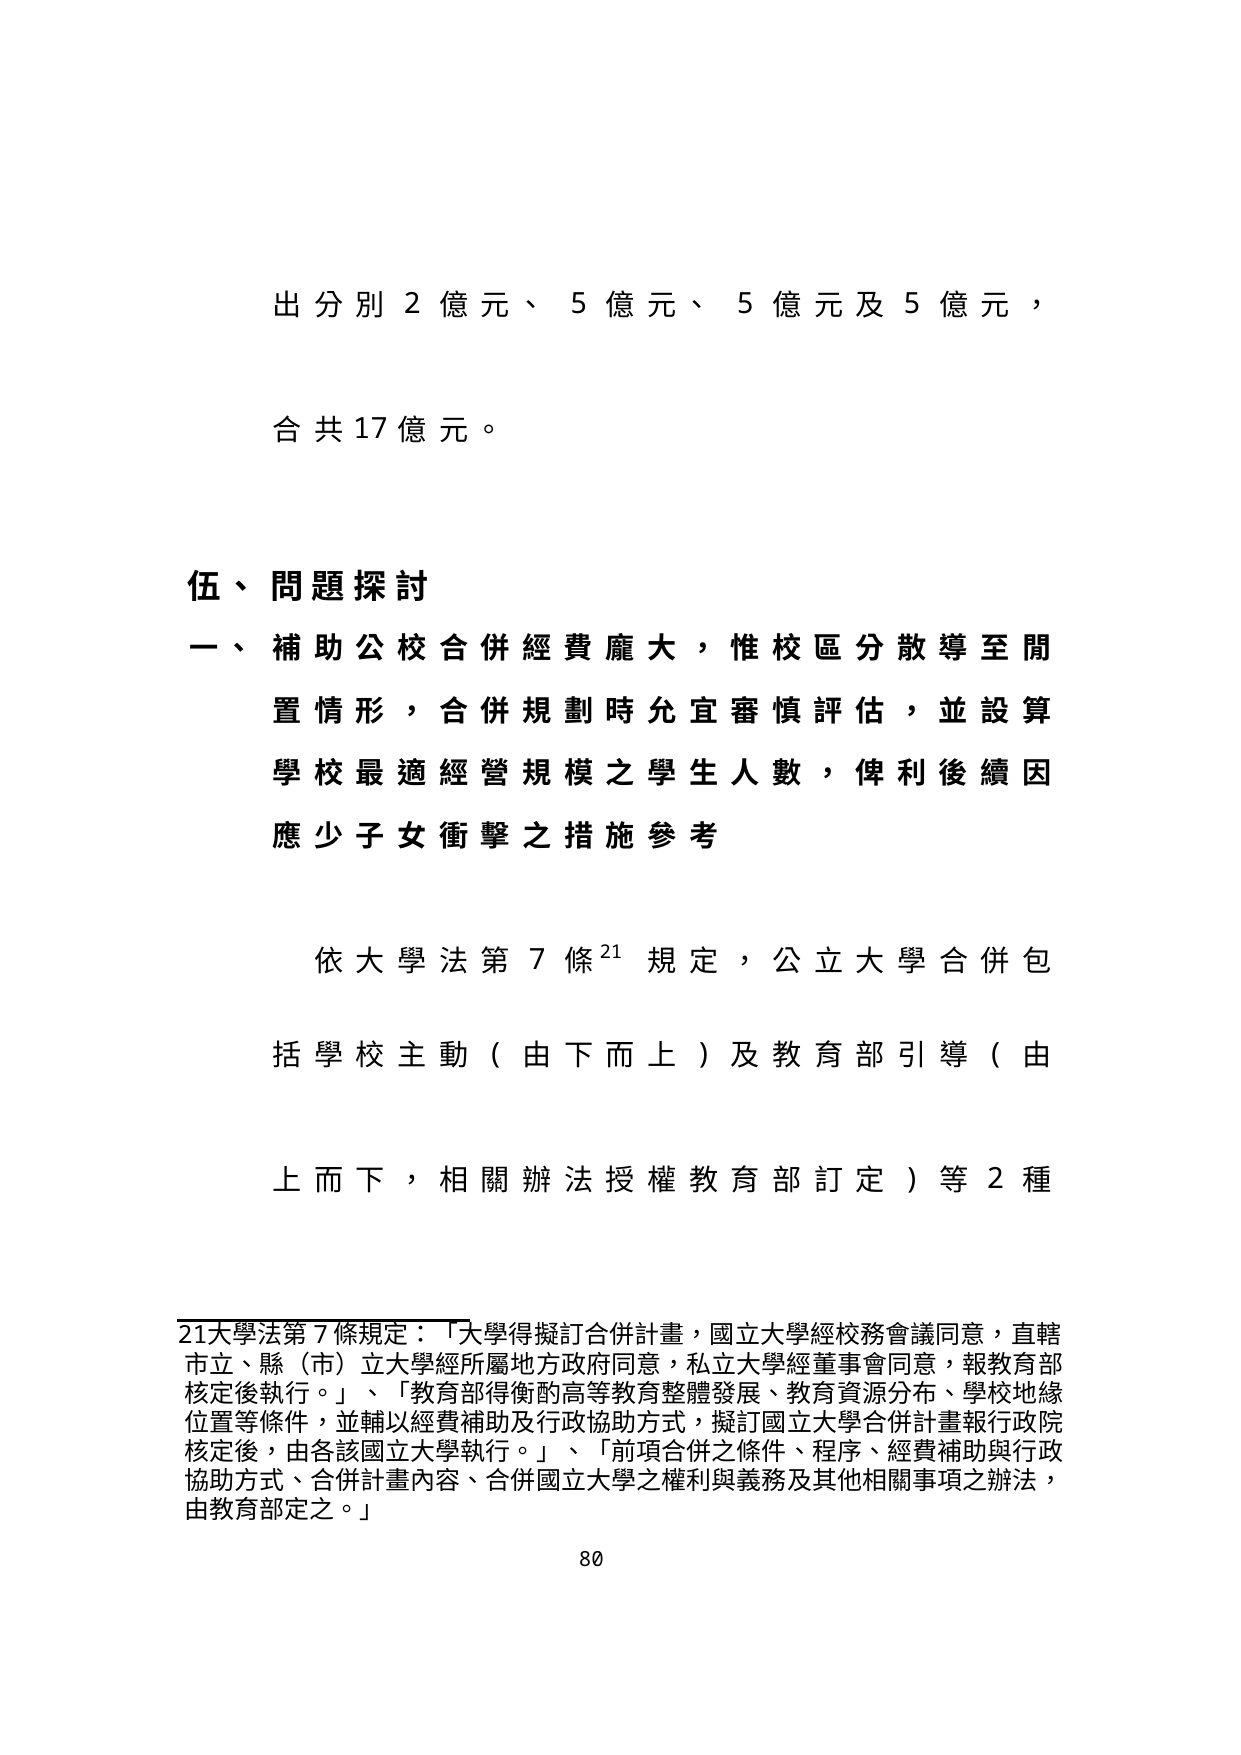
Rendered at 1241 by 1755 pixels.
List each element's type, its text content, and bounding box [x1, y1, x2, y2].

text 大學法第7條規定：「大學得擬訂合併計畫，國立大學經校務會議同意，直轄市立、縣（市）立大學經所屬地方政府同意，私立大學經董事會同意，報教育部核定後執行。」、「教育部得衡酌高等教育整體發展、教育資源分布、學校地緣位置等條件，並輔以經費補助及行政協助方式，擬訂國立大學合併計畫報行政院核定後，由各該國立大學執行。」、「前項合併之條件、程序、經費補助與行政協助方式、合併計畫內容、合併國立大學之權利與義務及其他相關事項之辦法，由教育部定之。」 [177, 1321, 1063, 1525]
text 一、補助公校合併經費龐大，惟校區分散導至閒置情形，合併規劃時允宜審慎評估，並設算學校最適經營規模之學生人數，俾利後續因應少子女衝擊之措施參考 [183, 604, 1058, 854]
text 伍、問題探討 [183, 542, 1058, 604]
text 依大學法第7條規定，公立大學合併包括學校主動(由下而上)及教育部引導(由上而下，相關辦法授權教育部訂定)等2種 [242, 854, 1058, 1229]
text 出分別2億元、5億元、5億元及5億元，合共17億元。 [242, 229, 1058, 479]
